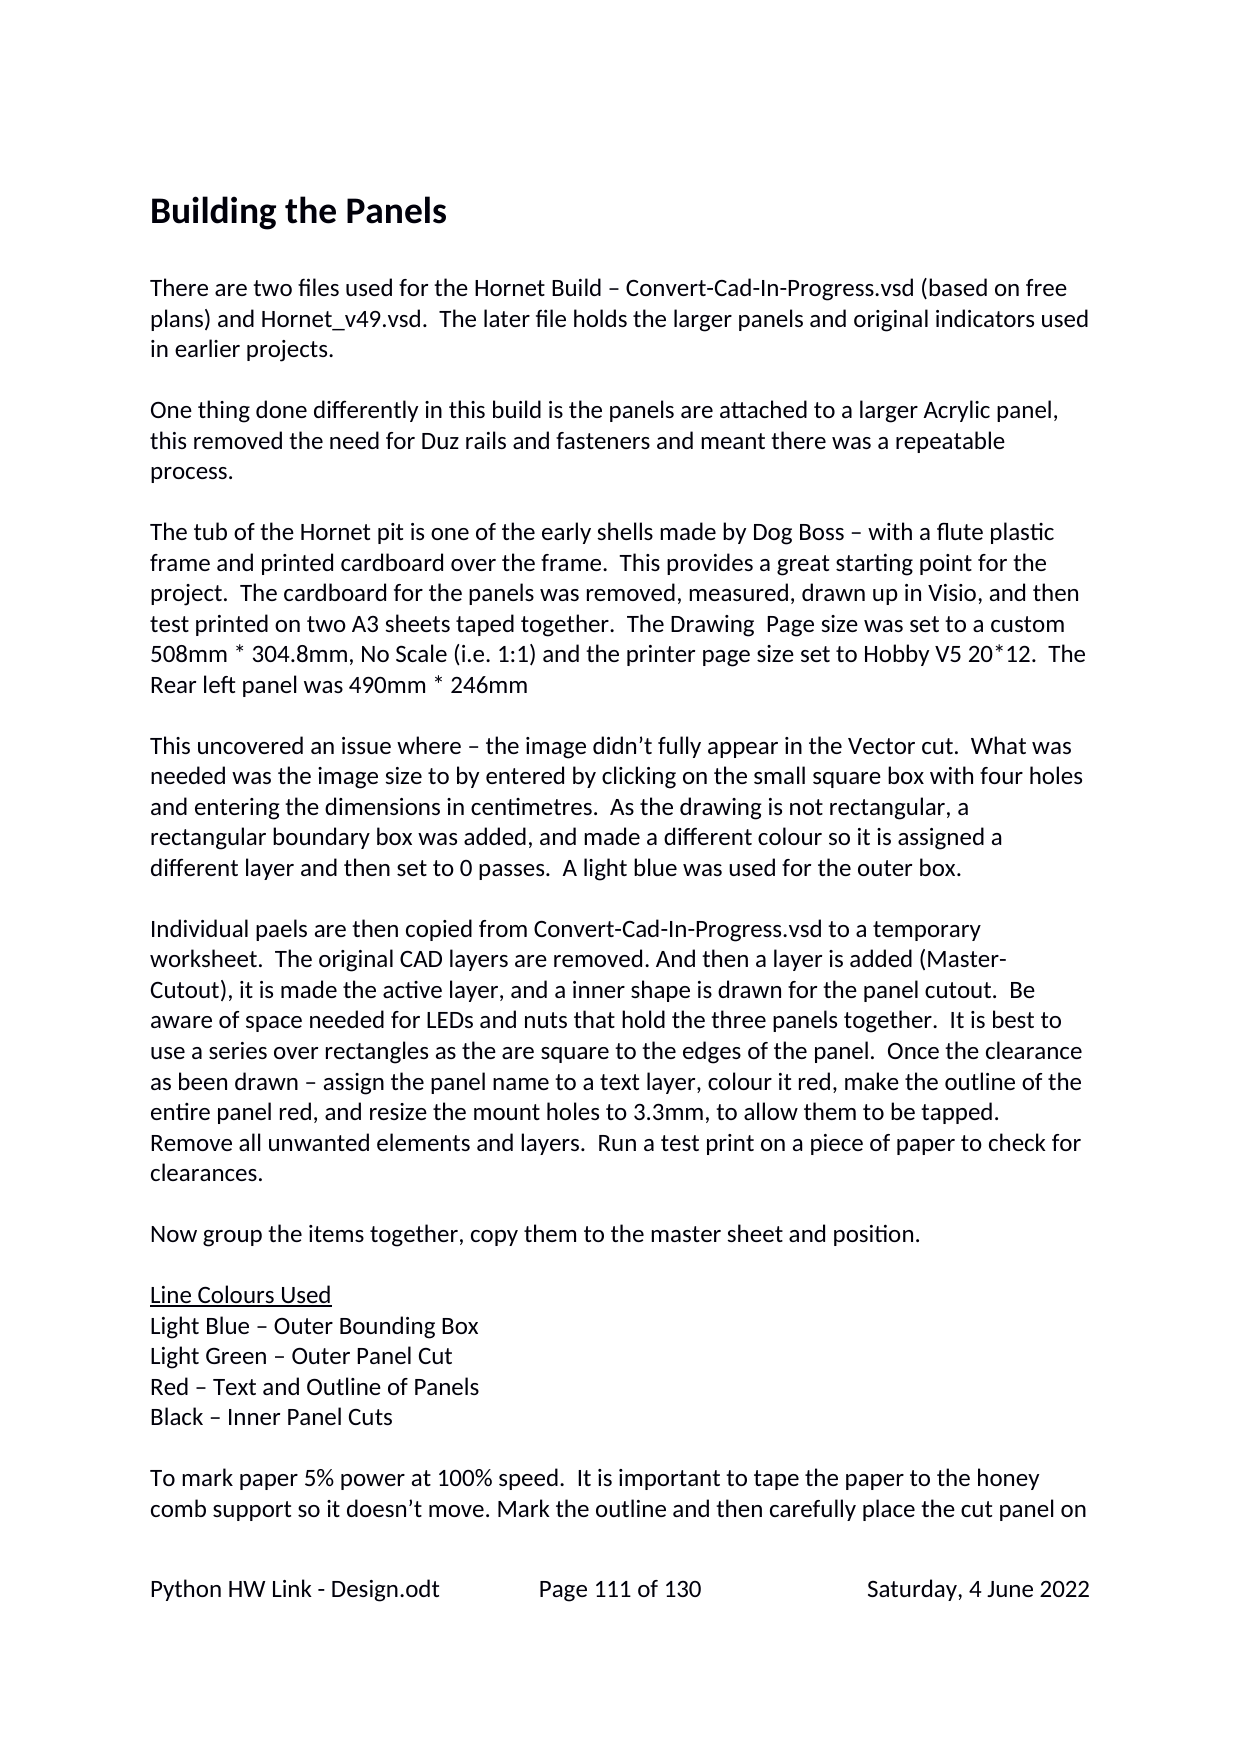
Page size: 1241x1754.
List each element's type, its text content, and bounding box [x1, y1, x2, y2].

subtitle Building the Panels [150, 187, 1090, 233]
text Black – Inner Panel Cuts [150, 1401, 1090, 1432]
text Line Colours Used [150, 1279, 1090, 1310]
text Light Blue – Outer Bounding Box [150, 1310, 1090, 1340]
text There are two files used for the Hornet Build – Convert-Cad-In-Progress.vsd (based on free plans) and Hornet_v49.vsd. The later file holds the larger panels and original indicators used in earlier projects. [150, 272, 1090, 364]
text Now group the items together, copy them to the master sheet and position. [150, 1218, 1090, 1249]
text Individual paels are then copied from Convert-Cad-In-Progress.vsd to a temporary worksheet. The original CAD layers are removed. And then a layer is added (Master-Cutout), it is made the active layer, and a inner shape is drawn for the panel cutout. Be aware of space needed for LEDs and nuts that hold the three panels together. It is best to use a series over rectangles as the are square to the edges of the panel. Once the clearance as been drawn – assign the panel name to a text layer, colour it red, make the outline of the entire panel red, and resize the mount holes to 3.3mm, to allow them to be tapped. Remove all unwanted elements and layers. Run a test print on a piece of paper to check for clearances. [150, 913, 1090, 1188]
text The tub of the Hornet pit is one of the early shells made by Dog Boss – with a flute plastic frame and printed cardboard over the frame. This provides a great starting point for the project. The cardboard for the panels was removed, measured, drawn up in Visio, and then test printed on two A3 sheets taped together. The Drawing Page size was set to a custom 508mm * 304.8mm, No Scale (i.e. 1:1) and the printer page size set to Hobby V5 20*12. The Rear left panel was 490mm * 246mm [150, 516, 1090, 699]
text Red – Text and Outline of Panels [150, 1371, 1090, 1401]
text Light Green – Outer Panel Cut [150, 1340, 1090, 1371]
text One thing done differently in this build is the panels are attached to a larger Acrylic panel, this removed the need for Duz rails and fasteners and meant there was a repeatable process. [150, 394, 1090, 486]
text This uncovered an issue where – the image didn’t fully appear in the Vector cut. What was needed was the image size to by entered by clicking on the small square box with four holes and entering the dimensions in centimetres. As the drawing is not rectangular, a rectangular boundary box was added, and made a different colour so it is assigned a different layer and then set to 0 passes. A light blue was used for the outer box. [150, 730, 1090, 883]
text To mark paper 5% power at 100% speed. It is important to tape the paper to the honey comb support so it doesn’t move. Mark the outline and then carefully place the cut panel on [150, 1462, 1090, 1523]
